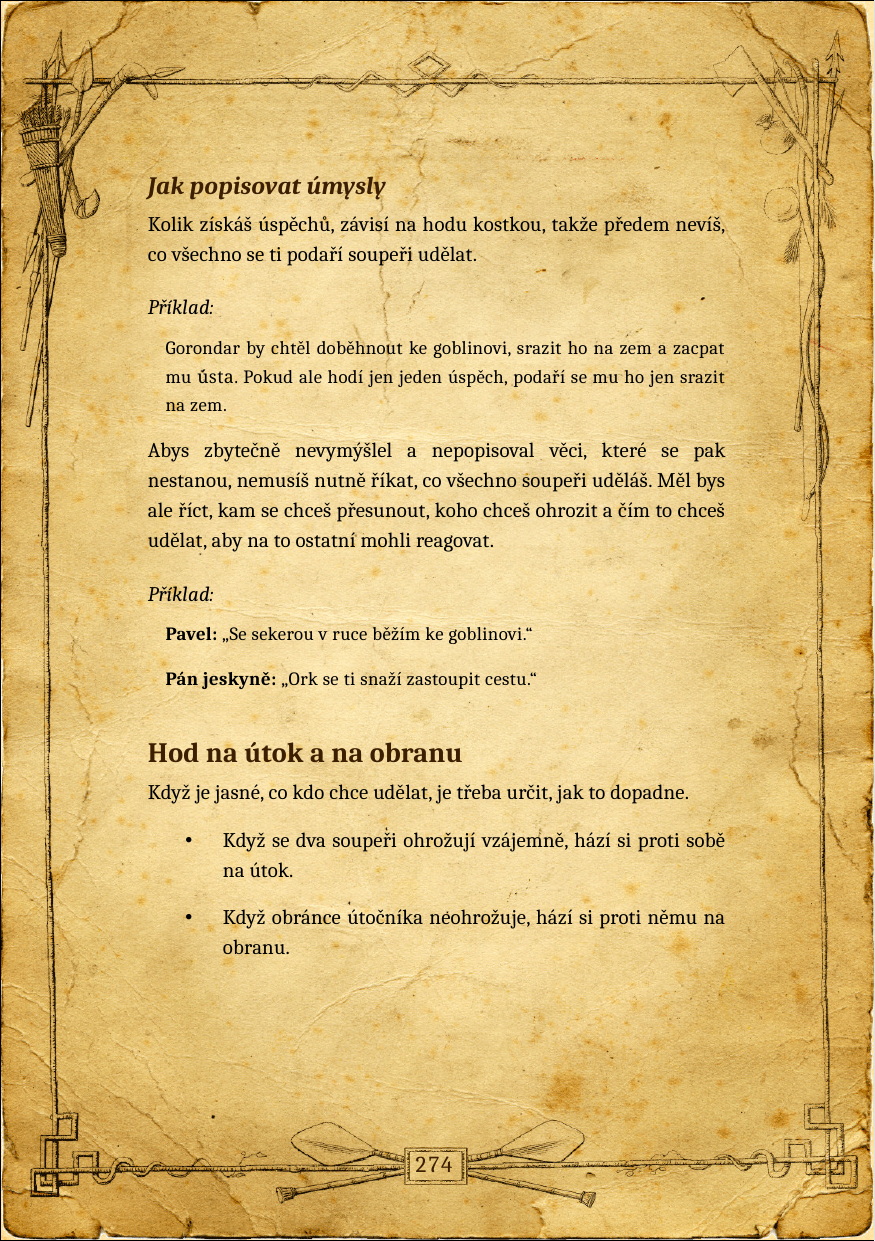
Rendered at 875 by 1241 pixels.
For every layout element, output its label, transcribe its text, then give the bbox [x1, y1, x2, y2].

picture [1, 1, 874, 1240]
text Příklad: [148, 582, 726, 606]
text Když je jasné, co kdo chce udělat, je třeba určit, jak to dopadne. [148, 781, 726, 805]
text Kolik získáš úspěchů, závisí na hodu kostkou, takže předem nevíš, co všechno se ti podaří soupeři udělat. [148, 212, 726, 266]
text Gorondar by chtěl doběhnout ke goblinovi, srazit ho na zem a zacpat mu ústa. Pokud ale hodí jen jeden úspěch, podaří se mu ho jen srazit na zem. [165, 337, 726, 416]
text Pavel: „Se sekerou v ruce běžím ke goblinovi.“ [165, 624, 726, 646]
subtitle Jak popisovat úmysly [148, 172, 726, 201]
text Abys zbytečně nevymýšlel a nepopisoval věci, které se pak nestanou, nemusíš nutně říkat, co všechno soupeři uděláš. Měl bys ale říct, kam se chceš přesunout, koho chceš ohrozit a čím to chceš udělat, aby na to ostatní mohli reagovat. [148, 439, 726, 553]
list Když obránce útočníka neohrožuje, hází si proti němu na obranu. [185, 906, 726, 960]
list Když se dva soupeři ohrožují vzájemně, hází si proti sobě na útok. [185, 828, 726, 882]
text Příklad: [148, 296, 726, 320]
subtitle Hod na útok a na obranu [148, 737, 726, 769]
text Pán jeskyně: „Ork se ti snaží zastoupit cestu.“ [165, 668, 726, 690]
